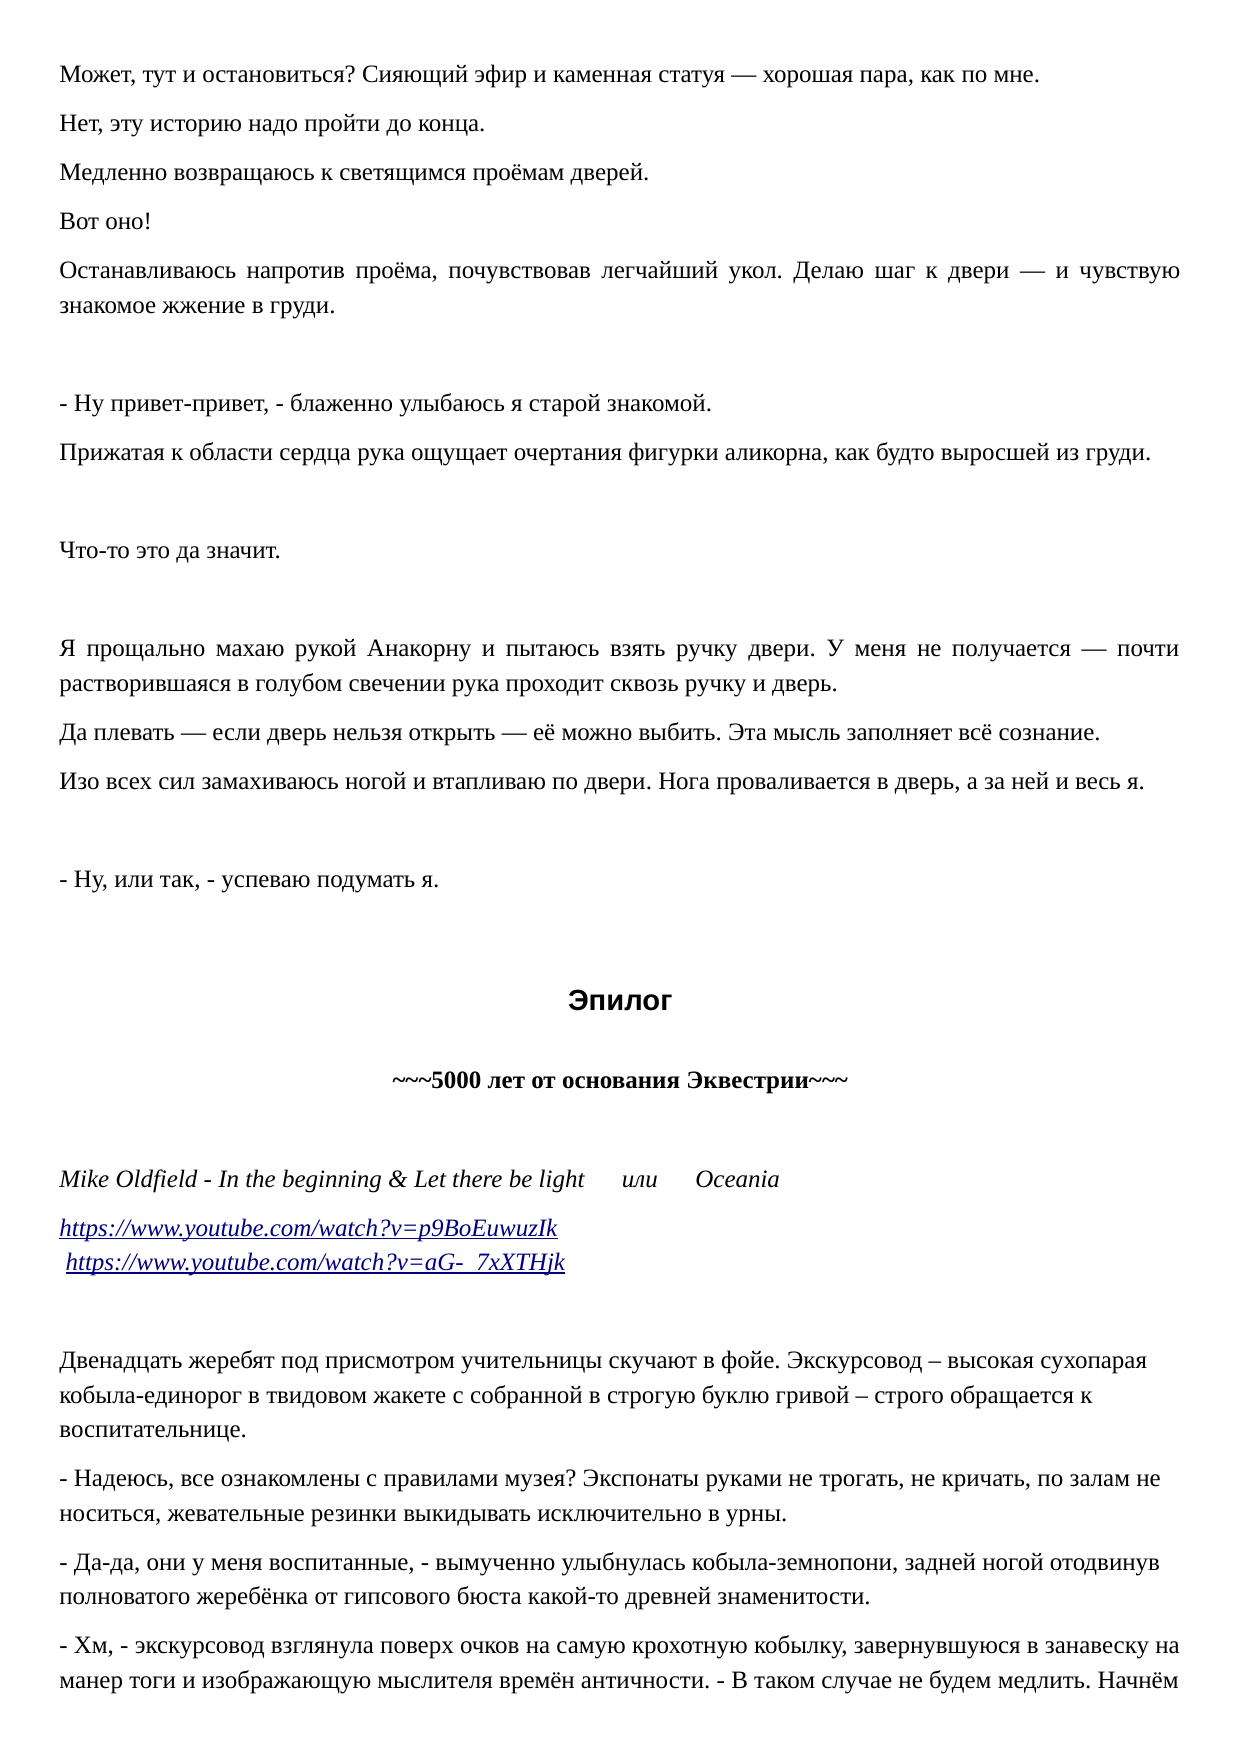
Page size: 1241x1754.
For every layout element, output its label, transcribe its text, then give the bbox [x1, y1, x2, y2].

text Изо всех сил замахиваюсь ногой и втапливаю по двери. Нога проваливается в дверь, а за ней и весь я. [59, 766, 1181, 794]
text Нет, эту историю надо пройти до конца. [59, 108, 1181, 137]
text ~~~5000 лет от основания Эквестрии~~~ [59, 1066, 1181, 1094]
text Да плевать — если дверь нельзя открыть — её можно выбить. Эта мысль заполняет всё сознание. [59, 717, 1181, 746]
text Прижатая к области сердца рука ощущает очертания фигурки аликорна, как будто выросшей из груди. [59, 437, 1181, 466]
text Останавливаюсь напротив проёма, почувствовав легчайший укол. Делаю шаг к двери — и чувствую знакомое жжение в груди. [59, 255, 1181, 318]
text Я прощально махаю рукой Анакорну и пытаюсь взять ручку двери. У меня не получается — почти растворившаяся в голубом свечении рука проходит сквозь ручку и дверь. [59, 633, 1181, 696]
text Вот оно! [59, 206, 1181, 235]
text Mike Oldfield - In the beginning & Let there be light или Oceania [59, 1164, 1181, 1192]
text - Ну привет-привет, - блаженно улыбаюсь я старой знакомой. [59, 388, 1181, 417]
text Что-то это да значит. [59, 535, 1181, 564]
text Двенадцать жеребят под присмотром учительницы скучают в фойе. Экскурсовод – высокая сухопарая кобыла-единорог в твидовом жакете c собранной в строгую буклю гривой – строго обращается к воспитательнице. [59, 1345, 1181, 1443]
subtitle Эпилог [59, 983, 1181, 1016]
text - Надеюсь, все ознакомлены с правилами музея? Экспонаты руками не трогать, не кричать, по залам не носиться, жевательные резинки выкидывать исключительно в урны. [59, 1463, 1181, 1527]
text Медленно возвращаюсь к светящимся проёмам дверей. [59, 157, 1181, 186]
text - Ну, или так, - успеваю подумать я. [59, 864, 1181, 893]
text https://www.youtube.com/watch?v=p9BoEuwuzIk https://www.youtube.com/watch?v=aG-_7xXTHjk [59, 1213, 1181, 1276]
text Может, тут и остановиться? Сияющий эфир и каменная статуя — хорошая пара, как по мне. [59, 59, 1181, 88]
text - Да-да, они у меня воспитанные, - вымученно улыбнулась кобыла-земнопони, задней ногой отодвинув полноватого жеребёнка от гипсового бюста какой-то древней знаменитости. [59, 1547, 1181, 1610]
text - Хм, - экскурсовод взглянула поверх очков на самую крохотную кобылку, завернувшуюся в занавеску на манер тоги и изображающую мыслителя времён античности. - В таком случае не будем медлить. Начнём [59, 1630, 1181, 1694]
